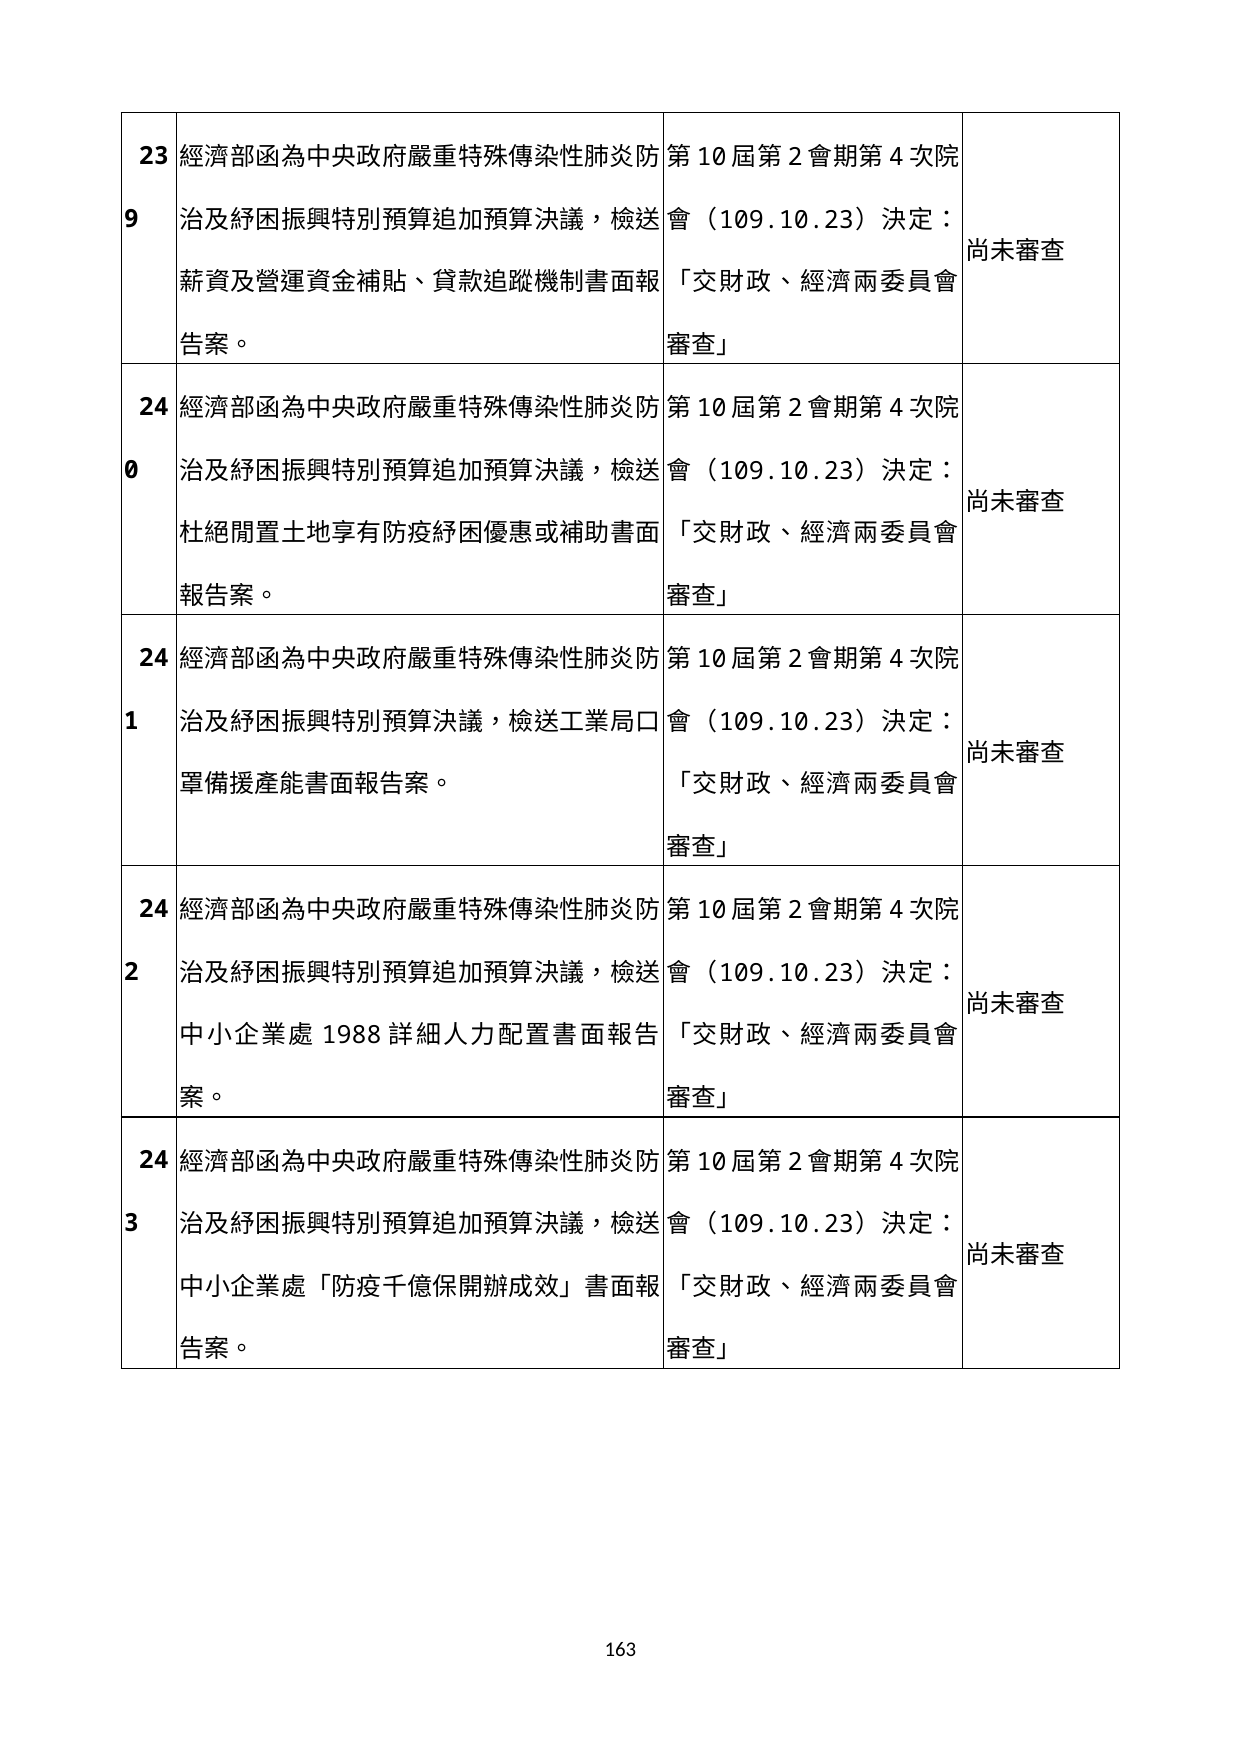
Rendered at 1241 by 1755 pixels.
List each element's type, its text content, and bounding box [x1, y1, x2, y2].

table_cell [122, 1118, 176, 1367]
table_cell 經濟部函為中央政府嚴重特殊傳染性肺炎防治及紓困振興特別預算追加預算決議，檢送杜絕閒置土地享有防疫紓困優惠或補助書面報告案。 [177, 364, 663, 614]
table_cell 尚未審查 [963, 1118, 1119, 1367]
table_cell 尚未審查 [963, 866, 1119, 1116]
table_cell 第10屆第2會期第4次院會（109.10.23）決定：「交財政、經濟兩委員會審查」 [664, 364, 962, 614]
table_cell [122, 615, 176, 865]
table_cell 經濟部函為中央政府嚴重特殊傳染性肺炎防治及紓困振興特別預算追加預算決議，檢送中小企業處「防疫千億保開辦成效」書面報告案。 [177, 1118, 663, 1367]
table_cell 經濟部函為中央政府嚴重特殊傳染性肺炎防治及紓困振興特別預算追加預算決議，檢送薪資及營運資金補貼、貸款追蹤機制書面報告案。 [177, 113, 663, 363]
table_cell 第10屆第2會期第4次院會（109.10.23）決定：「交財政、經濟兩委員會審查」 [664, 866, 962, 1116]
table_cell 尚未審查 [963, 615, 1119, 865]
table_cell 經濟部函為中央政府嚴重特殊傳染性肺炎防治及紓困振興特別預算追加預算決議，檢送中小企業處1988詳細人力配置書面報告案。 [177, 866, 663, 1116]
table_cell 第10屆第2會期第4次院會（109.10.23）決定：「交財政、經濟兩委員會審查」 [664, 1118, 962, 1367]
table_cell 第10屆第2會期第4次院會（109.10.23）決定：「交財政、經濟兩委員會審查」 [664, 113, 962, 363]
table_cell 經濟部函為中央政府嚴重特殊傳染性肺炎防治及紓困振興特別預算決議，檢送工業局口罩備援產能書面報告案。 [177, 615, 663, 865]
table_cell 尚未審查 [963, 364, 1119, 614]
table_cell [122, 364, 176, 614]
table_cell [122, 113, 176, 363]
table_cell [122, 866, 176, 1116]
table_cell 第10屆第2會期第4次院會（109.10.23）決定：「交財政、經濟兩委員會審查」 [664, 615, 962, 865]
table_cell 尚未審查 [963, 113, 1119, 363]
